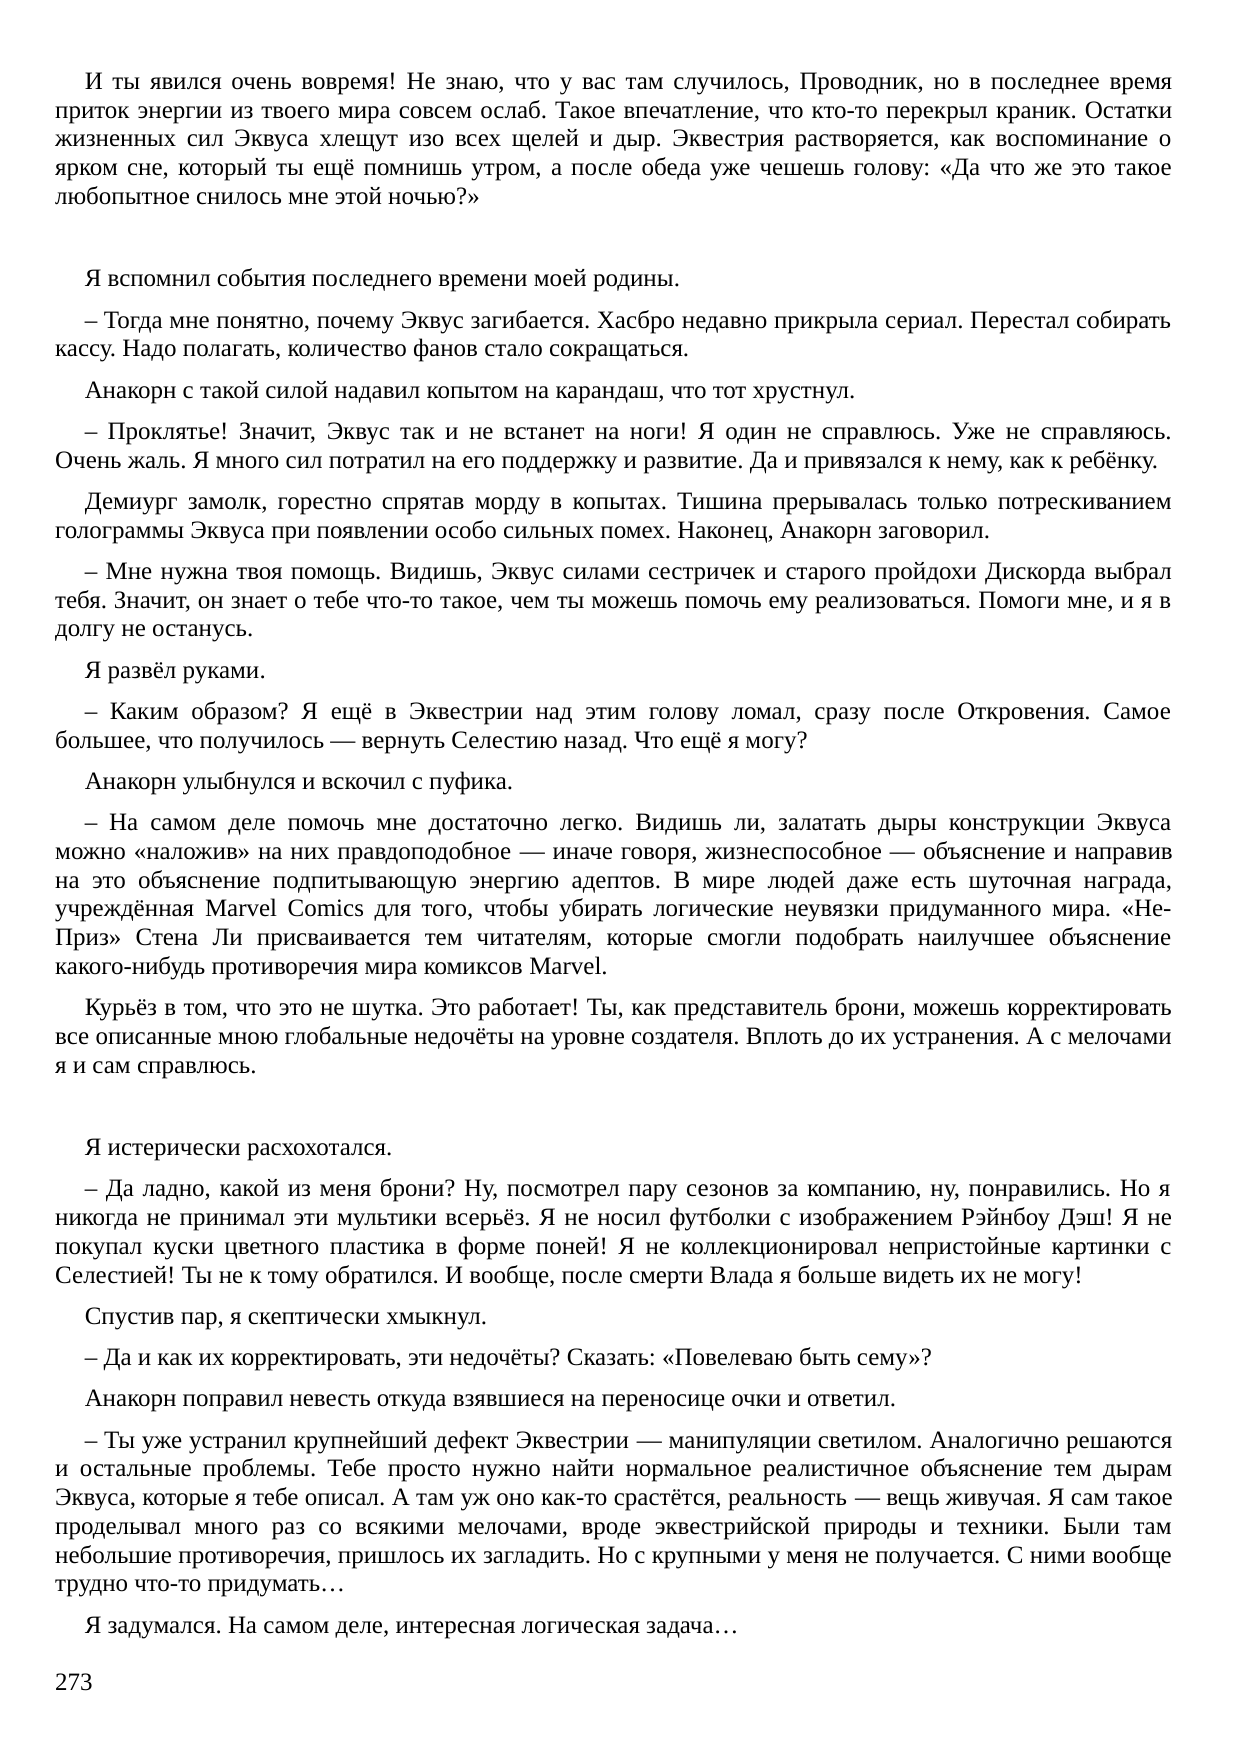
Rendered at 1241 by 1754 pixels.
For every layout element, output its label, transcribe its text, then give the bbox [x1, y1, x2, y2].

text – Мне нужна твоя помощь. Видишь, Эквус силами сестричек и старого пройдохи Дискорда выбрал тебя. Значит, он знает о тебе что-то такое, чем ты можешь помочь ему реализоваться. Помоги мне, и я в долгу не останусь. [55, 556, 1173, 642]
text – Ты уже устранил крупнейший дефект Эквестрии — манипуляции светилом. Аналогично решаются и остальные проблемы. Тебе просто нужно найти нормальное реалистичное объяснение тем дырам Эквуса, которые я тебе описал. А там уж оно как-то срастётся, реальность — вещь живучая. Я сам такое проделывал много раз со всякими мелочами, вроде эквестрийской природы и техники. Были там небольшие противоречия, пришлось их загладить. Но с крупными у меня не получается. С ними вообще трудно что-то придумать… [55, 1425, 1173, 1597]
text Анакорн поправил невесть откуда взявшиеся на переносице очки и ответил. [55, 1383, 1173, 1412]
text Курьёз в том, что это не шутка. Это работает! Ты, как представитель брони, можешь корректировать все описанные мною глобальные недочёты на уровне создателя. Вплоть до их устранения. А с мелочами я и сам справлюсь. [55, 992, 1173, 1078]
text – Проклятье! Значит, Эквус так и не встанет на ноги! Я один не справлюсь. Уже не справляюсь. Очень жаль. Я много сил потратил на его поддержку и развитие. Да и привязался к нему, как к ребёнку. [55, 416, 1173, 473]
text – Да ладно, какой из меня брони? Ну, посмотрел пару сезонов за компанию, ну, понравились. Но я никогда не принимал эти мультики всерьёз. Я не носил футболки с изображением Рэйнбоу Дэш! Я не покупал куски цветного пластика в форме поней! Я не коллекционировал непристойные картинки с Селестией! Ты не к тому обратился. И вообще, после смерти Влада я больше видеть их не могу! [55, 1173, 1173, 1288]
text Демиург замолк, горестно спрятав морду в копытах. Тишина прерывалась только потрескиванием голограммы Эквуса при появлении особо сильных помех. Наконец, Анакорн заговорил. [55, 486, 1173, 543]
text Я задумался. На самом деле, интересная логическая задача… [55, 1610, 1173, 1638]
text Анакорн с такой силой надавил копытом на карандаш, что тот хрустнул. [55, 375, 1173, 403]
text – Каким образом? Я ещё в Эквестрии над этим голову ломал, сразу после Откровения. Самое большее, что получилось — вернуть Селестию назад. Что ещё я могу? [55, 696, 1173, 753]
text – Тогда мне понятно, почему Эквус загибается. Хасбро недавно прикрыла сериал. Перестал собирать кассу. Надо полагать, количество фанов стало сокращаться. [55, 305, 1173, 362]
text Я истерически расхохотался. [55, 1132, 1173, 1161]
text Спустив пар, я скептически хмыкнул. [55, 1301, 1173, 1330]
text Анакорн улыбнулся и вскочил с пуфика. [55, 766, 1173, 795]
text – Да и как их корректировать, эти недочёты? Сказать: «Повелеваю быть сему»? [55, 1342, 1173, 1371]
text И ты явился очень вовремя! Не знаю, что у вас там случилось, Проводник, но в последнее время приток энергии из твоего мира совсем ослаб. Такое впечатление, что кто-то перекрыл краник. Остатки жизненных сил Эквуса хлещут изо всех щелей и дыр. Эквестрия растворяется, как воспоминание о ярком сне, который ты ещё помнишь утром, а после обеда уже чешешь голову: «Да что же это такое любопытное снилось мне этой ночью?» [55, 66, 1173, 210]
text – На самом деле помочь мне достаточно легко. Видишь ли, залатать дыры конструкции Эквуса можно «наложив» на них правдоподобное — иначе говоря, жизнеспособное — объяснение и направив на это объяснение подпитывающую энергию адептов. В мире людей даже есть шуточная награда, учреждённая Marvel Comics для того, чтобы убирать логические неувязки придуманного мира. «Не-Приз» Стена Ли присваивается тем читателям, которые смогли подобрать наилучшее объяснение какого-нибудь противоречия мира комиксов Marvel. [55, 807, 1173, 980]
text Я развёл руками. [55, 655, 1173, 683]
text Я вспомнил события последнего времени моей родины. [55, 263, 1173, 292]
